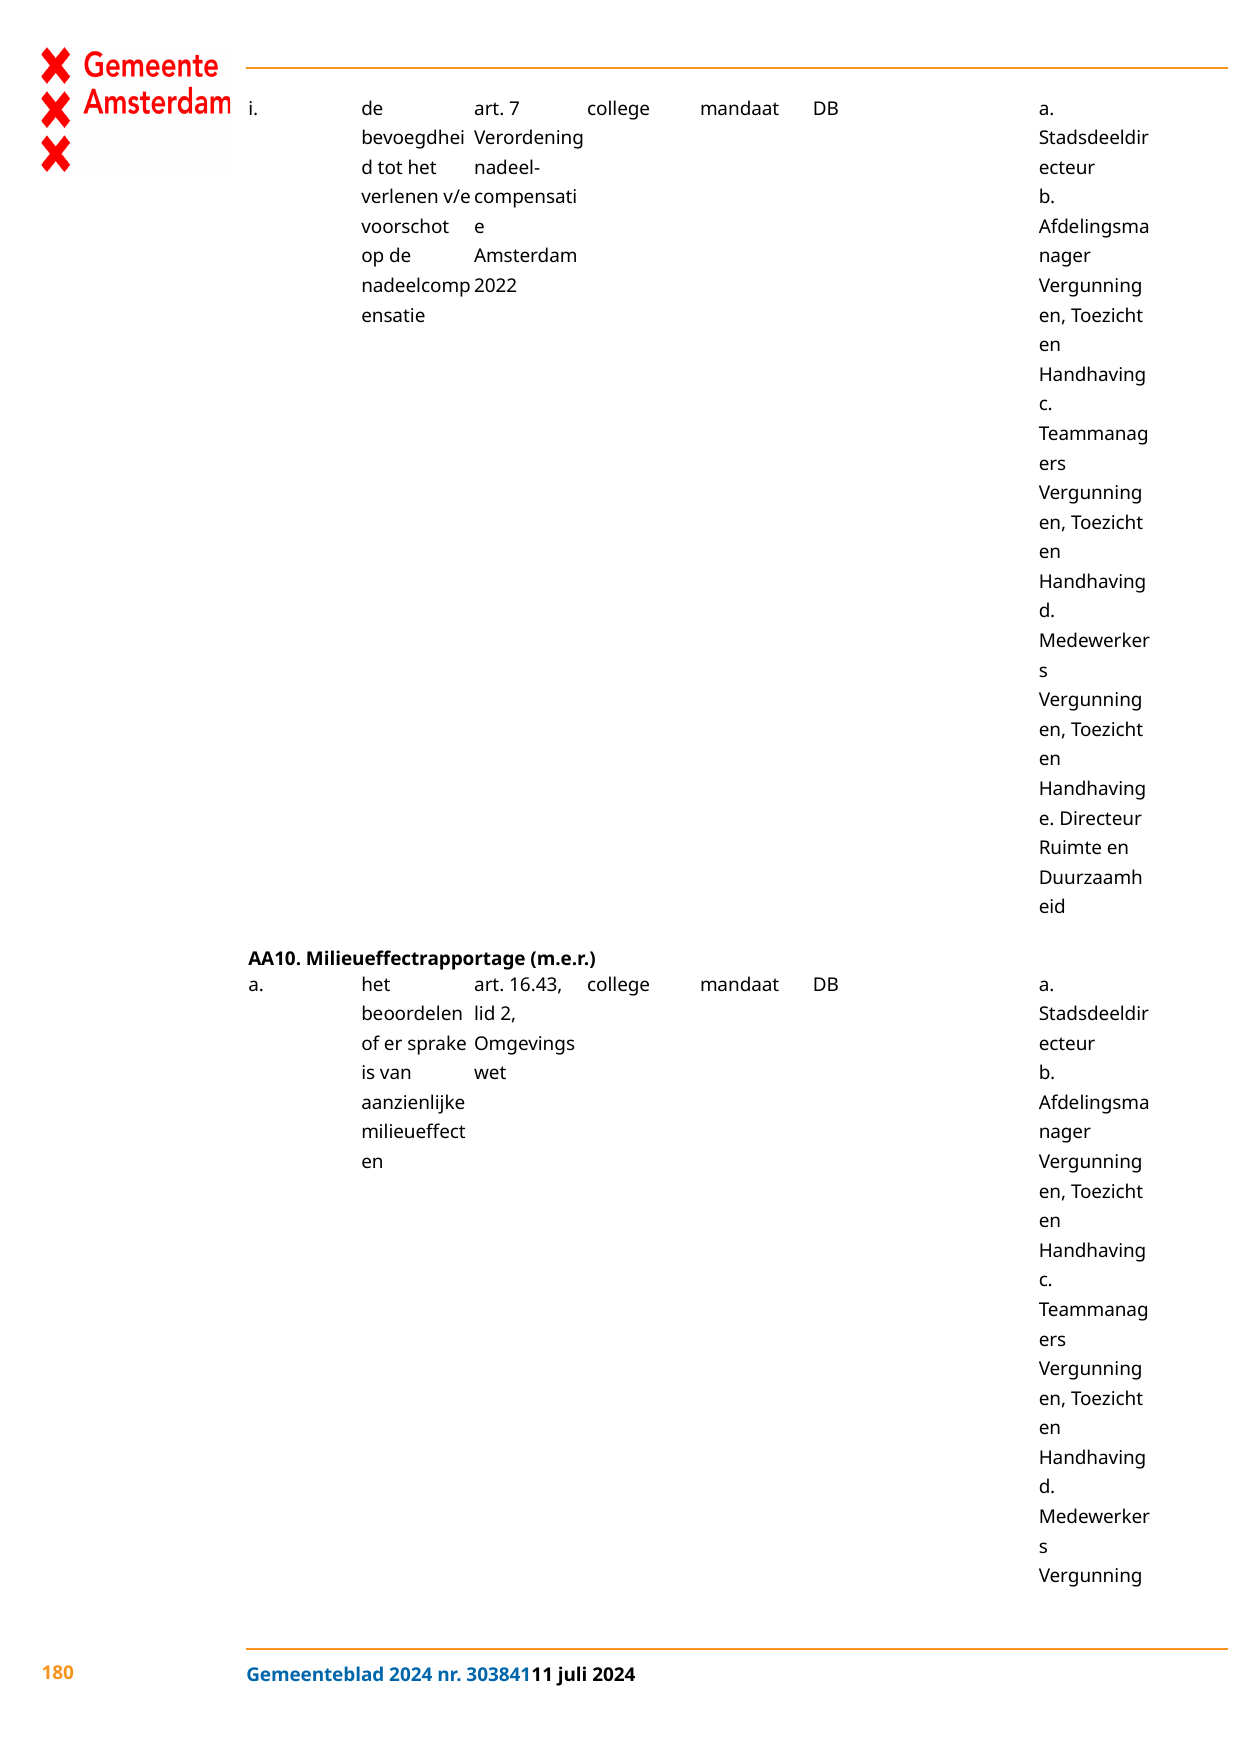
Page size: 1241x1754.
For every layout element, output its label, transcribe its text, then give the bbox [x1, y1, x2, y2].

table_cell a. [248, 971, 361, 1588]
table_cell art. 16.43, lid 2, Omgevingswet [474, 971, 587, 1588]
table_cell art. 7 Verordening nadeel-compensatie Amsterdam 2022 [474, 95, 587, 919]
table_cell a. Stadsdeeldirecteur b. Afdelingsmanager Vergunningen, Toezicht en Handhaving c. Teammanagers Vergunningen, Toezicht en Handhaving d. Medewerkers Vergunning [1039, 971, 1152, 1588]
table_cell DB [813, 95, 926, 919]
table_cell i. [248, 95, 361, 919]
table_cell [1039, 919, 1152, 945]
table_cell AA10. Milieueffectrapportage (m.e.r.) [248, 945, 1152, 971]
table_cell [248, 919, 361, 945]
picture [41, 47, 231, 172]
table_cell mandaat [700, 971, 813, 1588]
table_cell DB [813, 971, 926, 1588]
table_cell [587, 919, 700, 945]
table_cell a. Stadsdeeldirecteur b. Afdelingsmanager Vergunningen, Toezicht en Handhaving c. Teammanagers Vergunningen, Toezicht en Handhaving d. Medewerkers Vergunningen, Toezicht en Handhaving e. Directeur Ruimte en Duurzaamheid [1039, 95, 1152, 919]
table_cell college [587, 95, 700, 919]
table_cell [926, 919, 1038, 945]
table_cell [474, 919, 587, 945]
table_cell [926, 95, 1038, 919]
table_cell college [587, 971, 700, 1588]
table_cell het beoordelen of er sprake is van aanzienlijke milieueffecten [361, 971, 474, 1588]
table_cell de bevoegdheid tot het verlenen v/e voorschot op de nadeelcompensatie [361, 95, 474, 919]
table_cell [813, 919, 926, 945]
table_cell mandaat [700, 95, 813, 919]
table_cell [700, 919, 813, 945]
table_cell [926, 971, 1038, 1588]
table_cell [361, 919, 474, 945]
